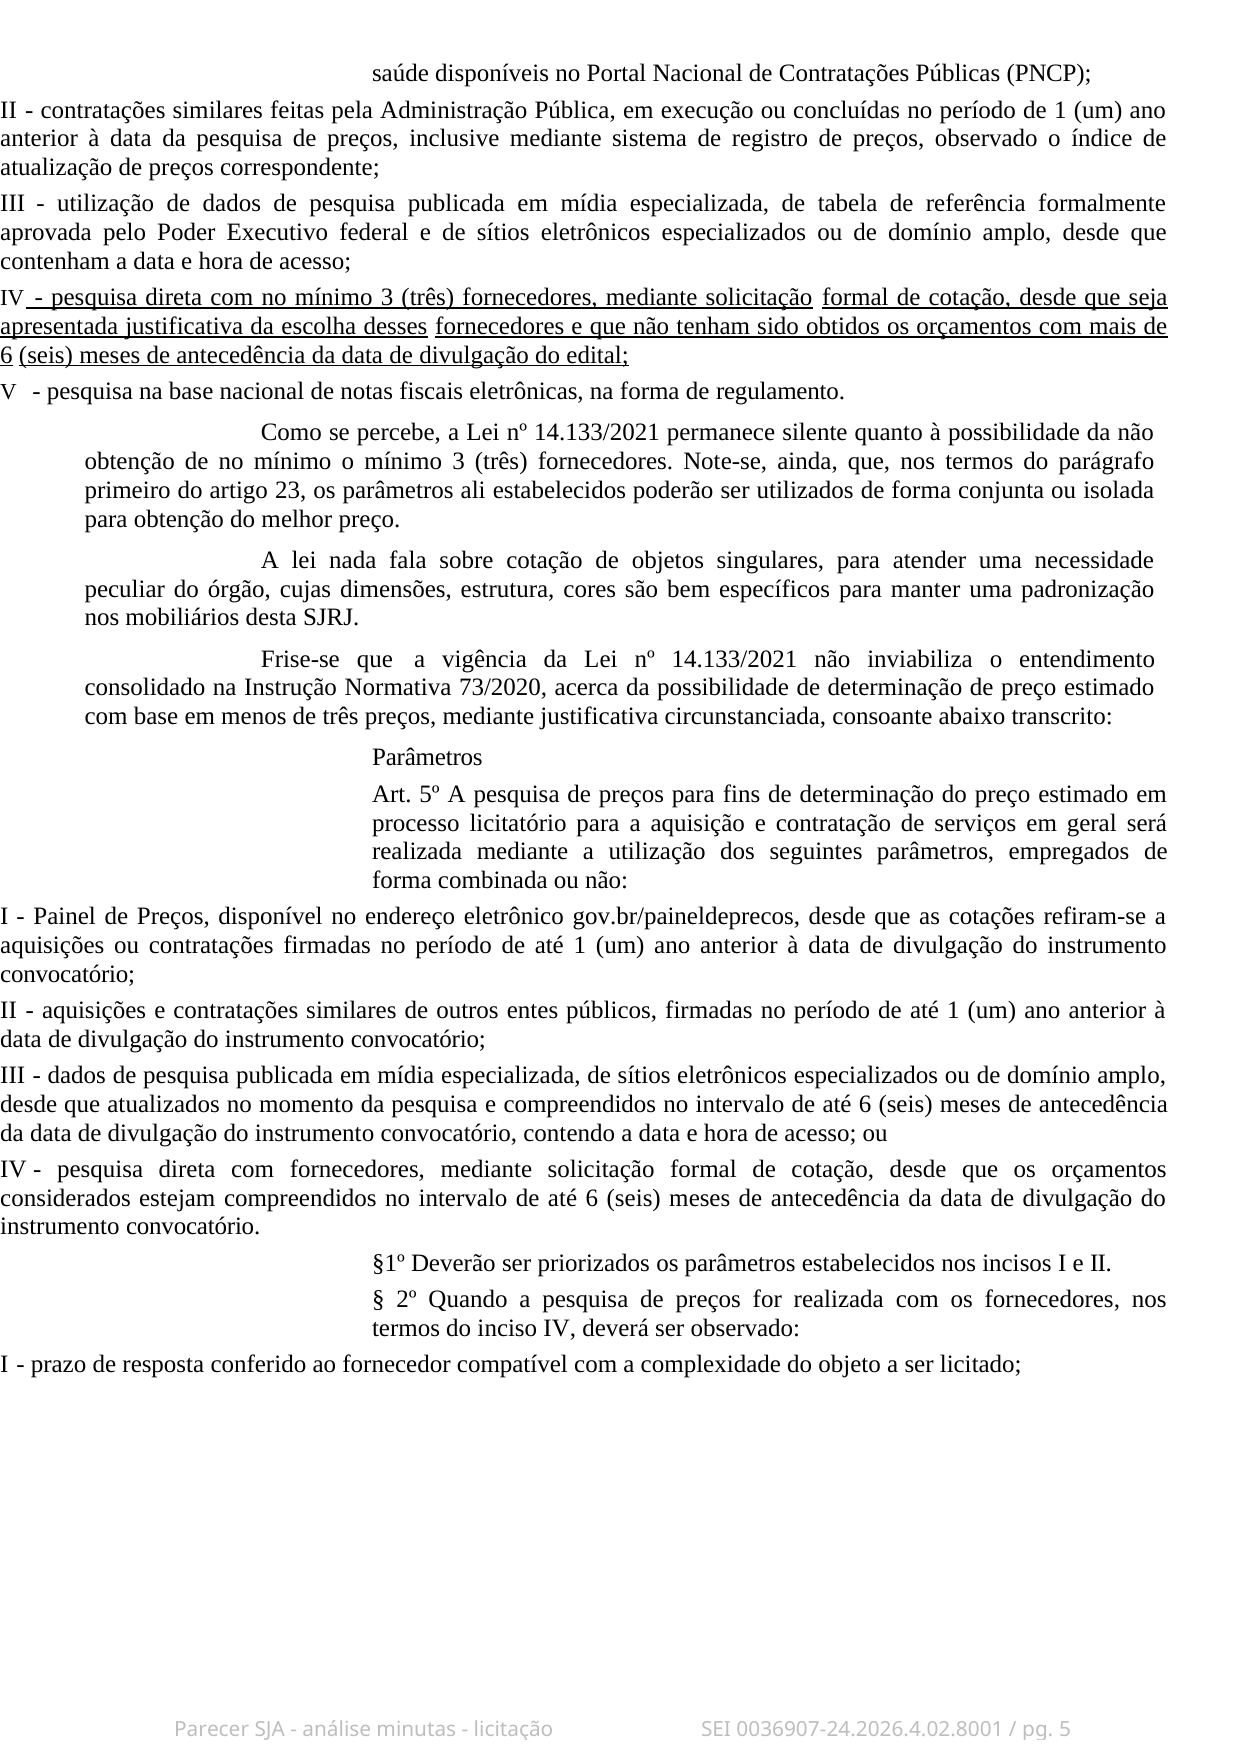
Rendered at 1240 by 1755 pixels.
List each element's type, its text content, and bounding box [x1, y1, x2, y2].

text Parâmetros [372, 742, 1239, 771]
list - aquisições e contratações similares de outros entes públicos, firmadas no período de até 1 (um) ano anterior à data de divulgação do instrumento convocatório; [0, 995, 1168, 1053]
list - pesquisa direta com fornecedores, mediante solicitação formal de cotação, desde que os orçamentos considerados estejam compreendidos no intervalo de até 6 (seis) meses de antecedência da data de divulgação do instrumento convocatório. [0, 1154, 1167, 1240]
text §1º Deverão ser priorizados os parâmetros estabelecidos nos incisos I e II. [372, 1248, 1239, 1277]
text Como se percebe, a Lei nº 14.133/2021 permanece silente quanto à possibilidade da não obtenção de no mínimo o mínimo 3 (três) fornecedores. Note-se, ainda, que, nos termos do parágrafo primeiro do artigo 23, os parâmetros ali estabelecidos poderão ser utilizados de forma conjunta ou isolada para obtenção do melhor preço. [84, 417, 1155, 532]
text § 2º Quando a pesquisa de preços for realizada com os fornecedores, nos termos do inciso IV, deverá ser observado: [372, 1284, 1167, 1342]
list - prazo de resposta conferido ao fornecedor compatível com a complexidade do objeto a ser licitado; [0, 1349, 1168, 1378]
list - contratações similares feitas pela Administração Pública, em execução ou concluídas no período de 1 (um) ano anterior à data da pesquisa de preços, inclusive mediante sistema de registro de preços, observado o índice de atualização de preços correspondente; [0, 95, 1168, 181]
text Frise-se que a vigência da Lei nº 14.133/2021 não inviabiliza o entendimento consolidado na Instrução Normativa 73/2020, acerca da possibilidade de determinação de preço estimado com base em menos de três preços, mediante justificativa circunstanciada, consoante abaixo transcrito: [84, 644, 1155, 730]
list - dados de pesquisa publicada em mídia especializada, de sítios eletrônicos especializados ou de domínio amplo, desde que atualizados no momento da pesquisa e compreendidos no intervalo de até 6 (seis) meses de antecedência da data de divulgação do instrumento convocatório, contendo a data e hora de acesso; ou [0, 1060, 1168, 1146]
text A lei nada fala sobre cotação de objetos singulares, para atender uma necessidade peculiar do órgão, cujas dimensões, estrutura, cores são bem específicos para manter uma padronização nos mobiliários desta SJRJ. [84, 545, 1155, 631]
list - utilização de dados de pesquisa publicada em mídia especializada, de tabela de referência formalmente aprovada pelo Poder Executivo federal e de sítios eletrônicos especializados ou de domínio amplo, desde que contenham a data e hora de acesso; [0, 188, 1168, 275]
list - pesquisa direta com no mínimo 3 (três) fornecedores, mediante solicitação formal de cotação, desde que seja apresentada justificativa da escolha desses fornecedores e que não tenham sido obtidos os orçamentos com mais de 6 (seis) meses de antecedência da data de divulgação do edital; [0, 282, 1168, 369]
text Art. 5º A pesquisa de preços para fins de determinação do preço estimado em processo licitatório para a aquisição e contratação de serviços em geral será realizada mediante a utilização dos seguintes parâmetros, empregados de forma combinada ou não: [372, 779, 1168, 894]
text saúde disponíveis no Portal Nacional de Contratações Públicas (PNCP); [372, 58, 1239, 87]
list - pesquisa na base nacional de notas fiscais eletrônicas, na forma de regulamento. [0, 376, 1168, 405]
list - Painel de Preços, disponível no endereço eletrônico gov.br/paineldeprecos, desde que as cotações refiram-se a aquisições ou contratações firmadas no período de até 1 (um) ano anterior à data de divulgação do instrumento convocatório; [0, 901, 1168, 988]
